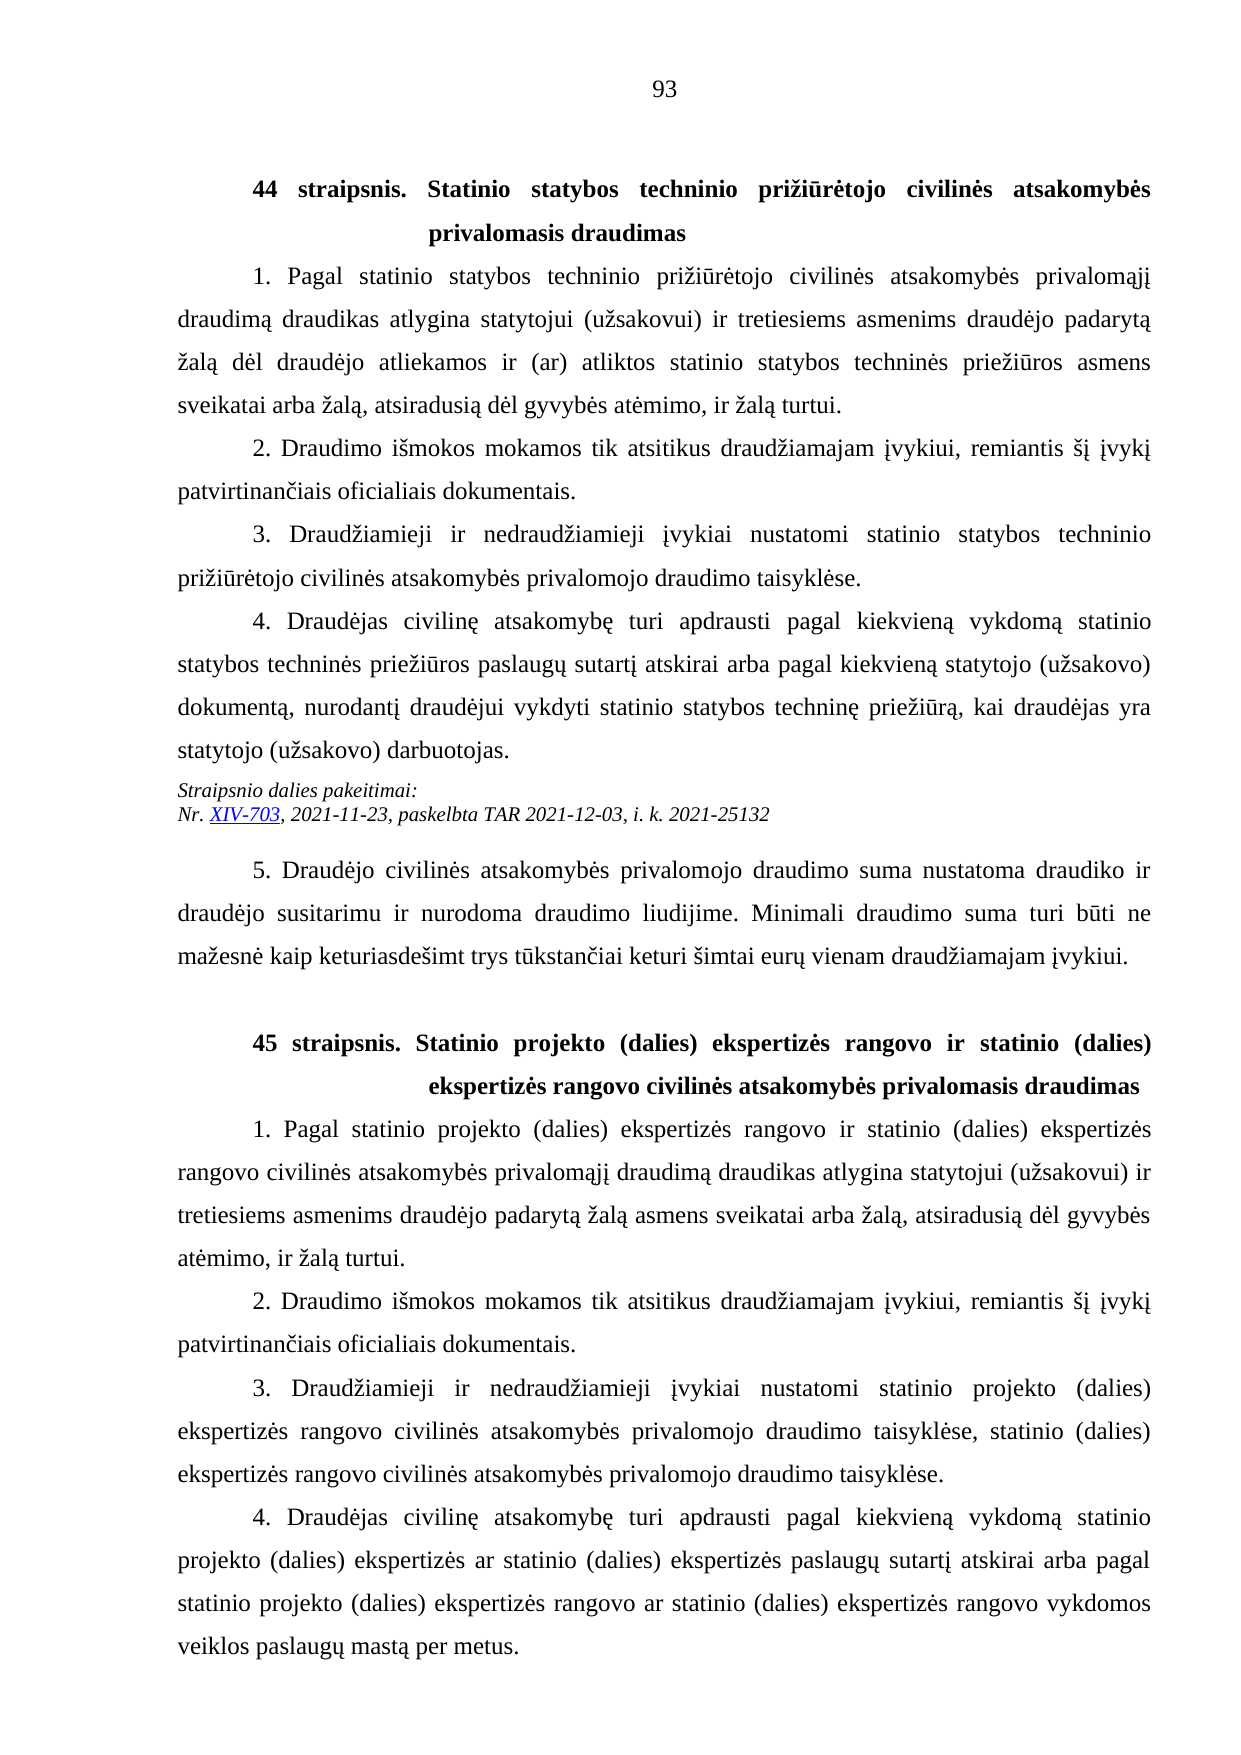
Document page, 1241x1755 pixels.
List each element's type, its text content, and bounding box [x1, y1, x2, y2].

text 44 straipsnis. Statinio statybos techninio prižiūrėtojo civilinės atsakomybės privalomasis draudimas [252, 174, 1152, 246]
text 5. Draudėjo civilinės atsakomybės privalomojo draudimo suma nustatoma draudiko ir draudėjo susitarimu ir nurodoma draudimo liudijime. Minimali draudimo suma turi būti ne mažesnė kaip keturiasdešimt trys tūkstančiai keturi šimtai eurų vienam draudžiamajam įvykiui. [177, 855, 1152, 970]
text 2. Draudimo išmokos mokamos tik atsitikus draudžiamajam įvykiui, remiantis šį įvykį patvirtinančiais oficialiais dokumentais. [177, 1286, 1152, 1358]
text 1. Pagal statinio statybos techninio prižiūrėtojo civilinės atsakomybės privalomąjį draudimą draudikas atlygina statytojui (užsakovui) ir tretiesiems asmenims draudėjo padarytą žalą dėl draudėjo atliekamos ir (ar) atliktos statinio statybos techninės priežiūros asmens sveikatai arba žalą, atsiradusią dėl gyvybės atėmimo, ir žalą turtui. [177, 261, 1152, 419]
text 45 straipsnis. Statinio projekto (dalies) ekspertizės rangovo ir statinio (dalies) ekspertizės rangovo civilinės atsakomybės privalomasis draudimas [252, 1028, 1152, 1099]
text Straipsnio dalies pakeitimai: [177, 778, 1152, 802]
text Nr. XIV-703, 2021-11-23, paskelbta TAR 2021-12-03, i. k. 2021-25132 [177, 802, 1152, 826]
text 3. Draudžiamieji ir nedraudžiamieji įvykiai nustatomi statinio statybos techninio prižiūrėtojo civilinės atsakomybės privalomojo draudimo taisyklėse. [177, 519, 1152, 591]
text 4. Draudėjas civilinę atsakomybę turi apdrausti pagal kiekvieną vykdomą statinio statybos techninės priežiūros paslaugų sutartį atskirai arba pagal kiekvieną statytojo (užsakovo) dokumentą, nurodantį draudėjui vykdyti statinio statybos techninę priežiūrą, kai draudėjas yra statytojo (užsakovo) darbuotojas. [177, 606, 1152, 764]
text 3. Draudžiamieji ir nedraudžiamieji įvykiai nustatomi statinio projekto (dalies) ekspertizės rangovo civilinės atsakomybės privalomojo draudimo taisyklėse, statinio (dalies) ekspertizės rangovo civilinės atsakomybės privalomojo draudimo taisyklėse. [177, 1373, 1152, 1488]
text 4. Draudėjas civilinę atsakomybę turi apdrausti pagal kiekvieną vykdomą statinio projekto (dalies) ekspertizės ar statinio (dalies) ekspertizės paslaugų sutartį atskirai arba pagal statinio projekto (dalies) ekspertizės rangovo ar statinio (dalies) ekspertizės rangovo vykdomos veiklos paslaugų mastą per metus. [177, 1502, 1152, 1660]
text 1. Pagal statinio projekto (dalies) ekspertizės rangovo ir statinio (dalies) ekspertizės rangovo civilinės atsakomybės privalomąjį draudimą draudikas atlygina statytojui (užsakovui) ir tretiesiems asmenims draudėjo padarytą žalą asmens sveikatai arba žalą, atsiradusią dėl gyvybės atėmimo, ir žalą turtui. [177, 1114, 1152, 1272]
text 2. Draudimo išmokos mokamos tik atsitikus draudžiamajam įvykiui, remiantis šį įvykį patvirtinančiais oficialiais dokumentais. [177, 433, 1152, 505]
